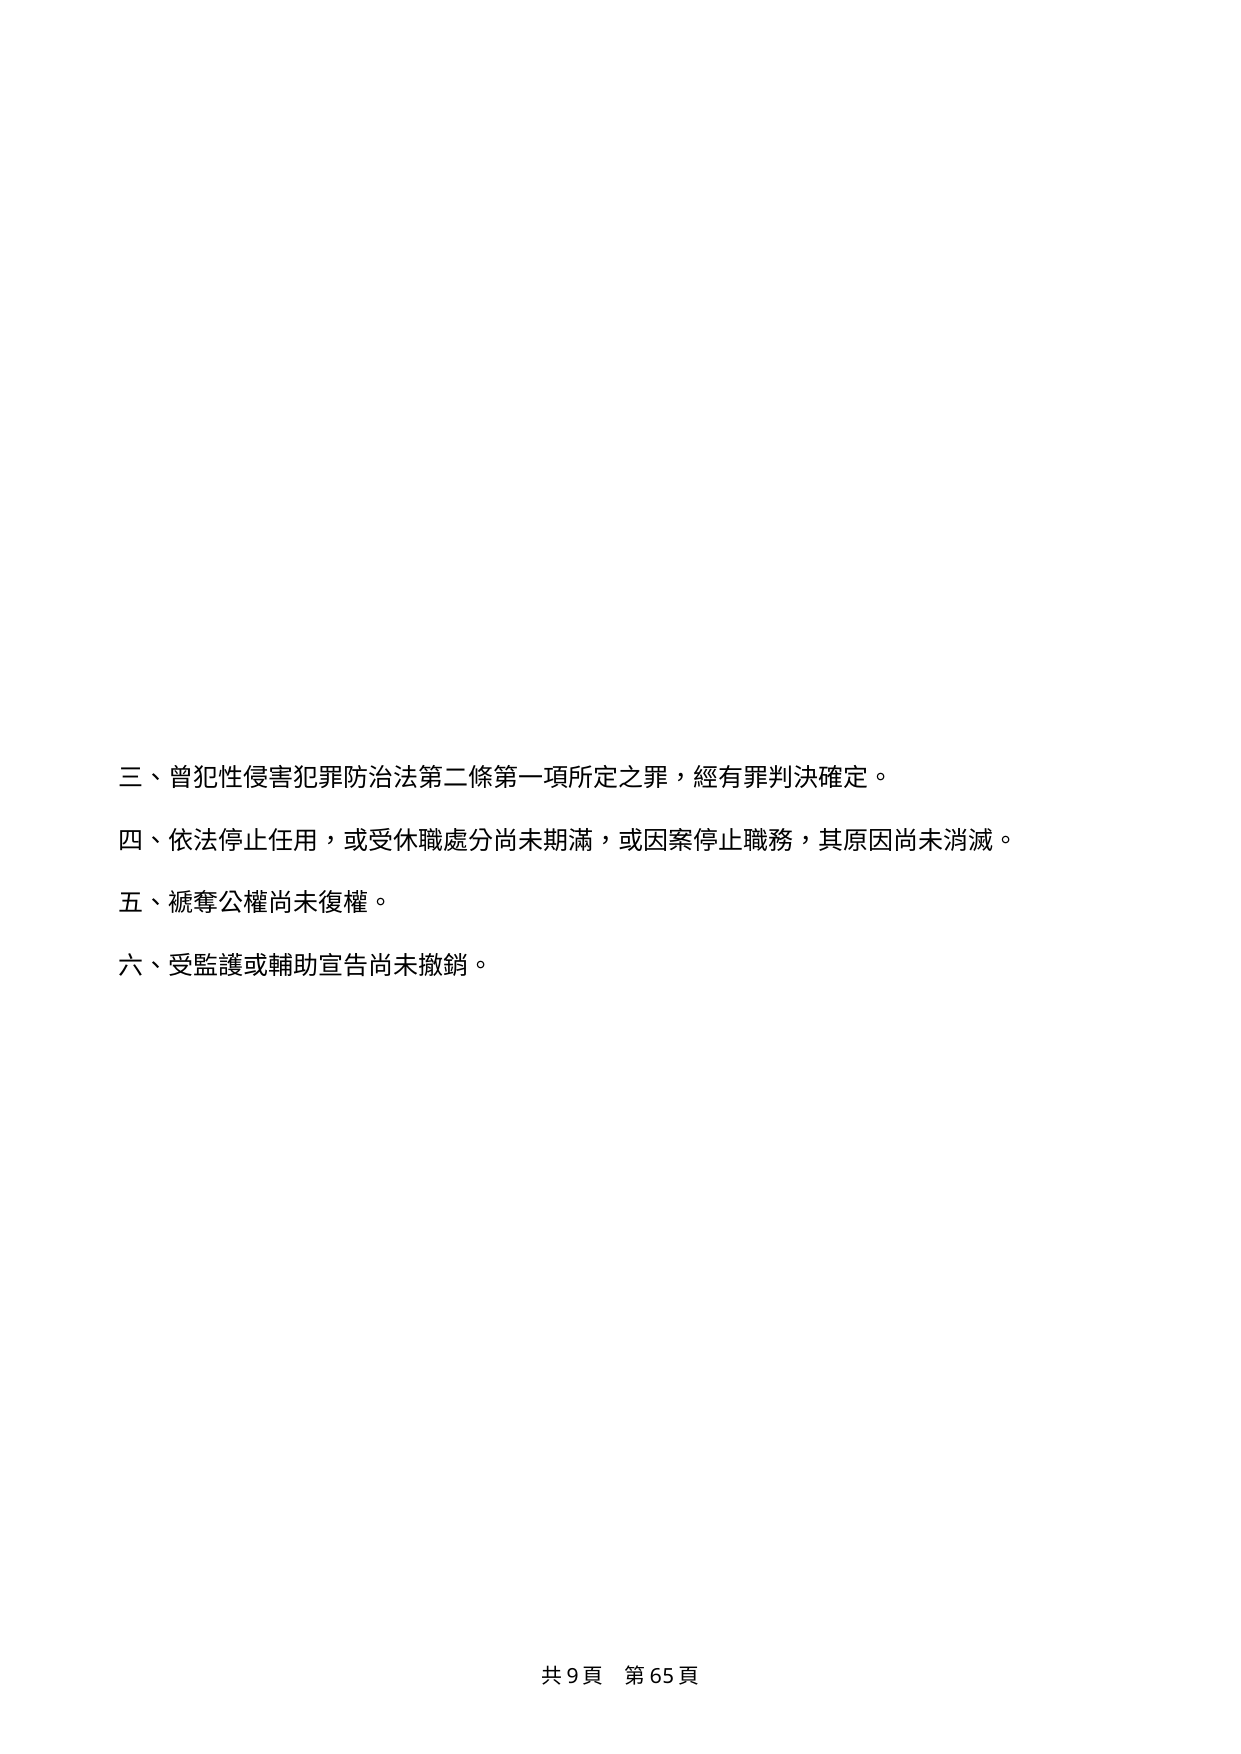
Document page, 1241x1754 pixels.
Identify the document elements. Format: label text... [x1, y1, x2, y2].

text 四、依法停止任用，或受休職處分尚未期滿，或因案停止職務，其原因尚未消滅。 [118, 797, 1122, 859]
text 六、受監護或輔助宣告尚未撤銷。 [118, 922, 1122, 984]
text 三、曾犯性侵害犯罪防治法第二條第一項所定之罪，經有罪判決確定。 [118, 734, 1122, 797]
text 五、褫奪公權尚未復權。 [118, 859, 1122, 922]
